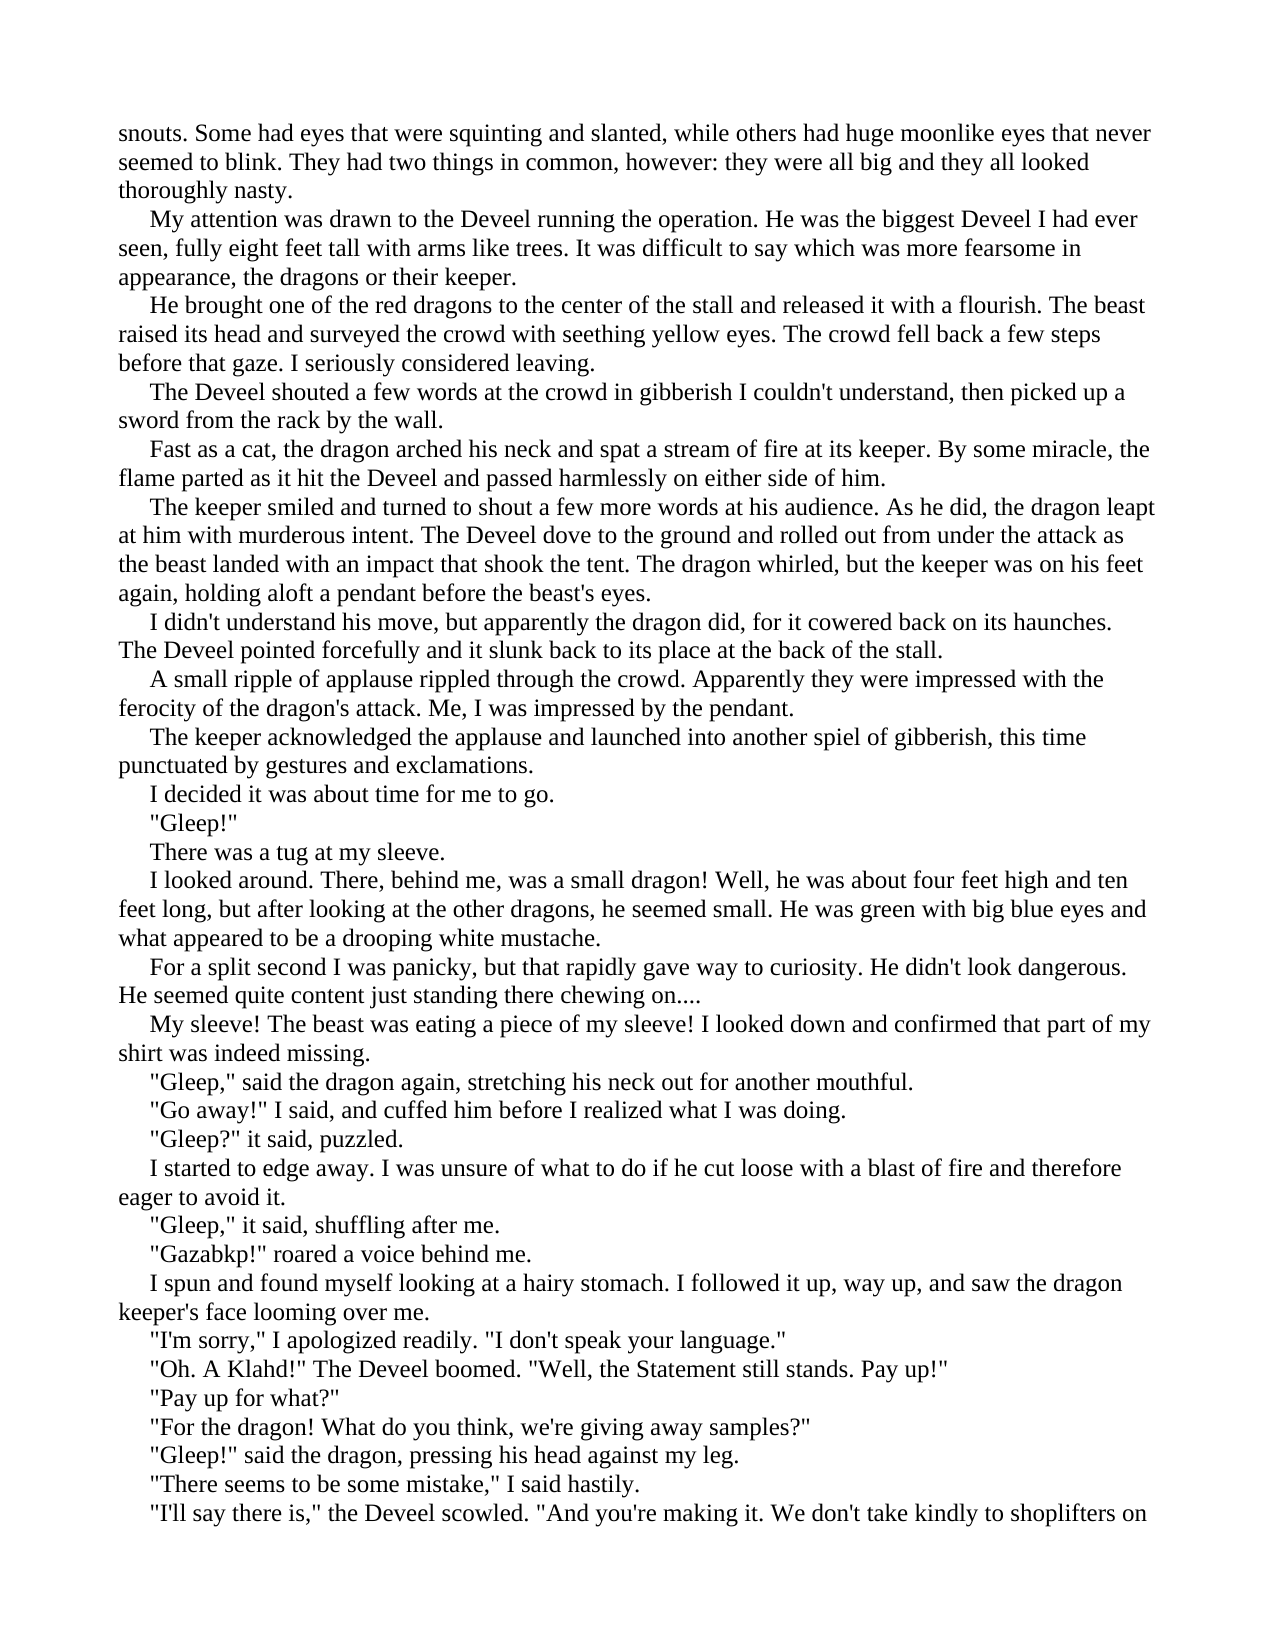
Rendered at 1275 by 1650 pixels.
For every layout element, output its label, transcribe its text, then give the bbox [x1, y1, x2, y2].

text "Gazabkp!" roared a voice behind me. [118, 1239, 1157, 1268]
text "Pay up for what?" [118, 1383, 1157, 1412]
text "Oh. A Klahd!" The Deveel boomed. "Well, the Statement still stands. Pay up!" [118, 1354, 1157, 1383]
text snouts. Some had eyes that were squinting and slanted, while others had huge moonlike eyes that never seemed to blink. They had two things in common, however: they were all big and they all looked thoroughly nasty. [118, 118, 1157, 204]
text "For the dragon! What do you think, we're giving away samples?" [118, 1412, 1157, 1441]
text I didn't understand his move, but apparently the dragon did, for it cowered back on its haunches. The Deveel pointed forcefully and it slunk back to its place at the back of the stall. [118, 607, 1157, 664]
text I started to edge away. I was unsure of what to do if he cut loose with a blast of fire and therefore eager to avoid it. [118, 1153, 1157, 1211]
text The keeper acknowledged the applause and launched into another spiel of gibberish, this time punctuated by gestures and exclamations. [118, 722, 1157, 779]
text I looked around. There, behind me, was a small dragon! Well, he was about four feet high and ten feet long, but after looking at the other dragons, he seemed small. He was green with big blue eyes and what appeared to be a drooping white mustache. [118, 866, 1157, 952]
text The Deveel shouted a few words at the crowd in gibberish I couldn't understand, then picked up a sword from the rack by the wall. [118, 377, 1157, 434]
text My sleeve! The beast was eating a piece of my sleeve! I looked down and confirmed that part of my shirt was indeed missing. [118, 1009, 1157, 1067]
text Fast as a cat, the dragon arched his neck and spat a stream of fire at its keeper. By some miracle, the flame parted as it hit the Deveel and passed harmlessly on either side of him. [118, 434, 1157, 492]
text "Gleep!" said the dragon, pressing his head against my leg. [118, 1441, 1157, 1469]
text "Gleep!" [118, 808, 1157, 837]
text "Go away!" I said, and cuffed him before I realized what I was doing. [118, 1096, 1157, 1124]
text "I'll say there is," the Deveel scowled. "And you're making it. We don't take kindly to shoplifters on [118, 1498, 1157, 1527]
text He brought one of the red dragons to the center of the stall and released it with a flourish. The beast raised its head and surveyed the crowd with seething yellow eyes. The crowd fell back a few steps before that gaze. I seriously considered leaving. [118, 291, 1157, 377]
text "I'm sorry," I apologized readily. "I don't speak your language." [118, 1326, 1157, 1354]
text I spun and found myself looking at a hairy stomach. I followed it up, way up, and saw the dragon keeper's face looming over me. [118, 1268, 1157, 1326]
text There was a tug at my sleeve. [118, 837, 1157, 866]
text "Gleep," said the dragon again, stretching his neck out for another mouthful. [118, 1067, 1157, 1096]
text "Gleep?" it said, puzzled. [118, 1124, 1157, 1153]
text The keeper smiled and turned to shout a few more words at his audience. As he did, the dragon leapt at him with murderous intent. The Deveel dove to the ground and rolled out from under the attack as the beast landed with an impact that shook the tent. The dragon whirled, but the keeper was on his feet again, holding aloft a pendant before the beast's eyes. [118, 492, 1157, 607]
text "There seems to be some mistake," I said hastily. [118, 1469, 1157, 1498]
text I decided it was about time for me to go. [118, 779, 1157, 808]
text A small ripple of applause rippled through the crowd. Apparently they were impressed with the ferocity of the dragon's attack. Me, I was impressed by the pendant. [118, 664, 1157, 722]
text "Gleep," it said, shuffling after me. [118, 1211, 1157, 1239]
text My attention was drawn to the Deveel running the operation. He was the biggest Deveel I had ever seen, fully eight feet tall with arms like trees. It was difficult to say which was more fearsome in appearance, the dragons or their keeper. [118, 204, 1157, 291]
text For a split second I was panicky, but that rapidly gave way to curiosity. He didn't look dangerous. He seemed quite content just standing there chewing on.... [118, 952, 1157, 1009]
